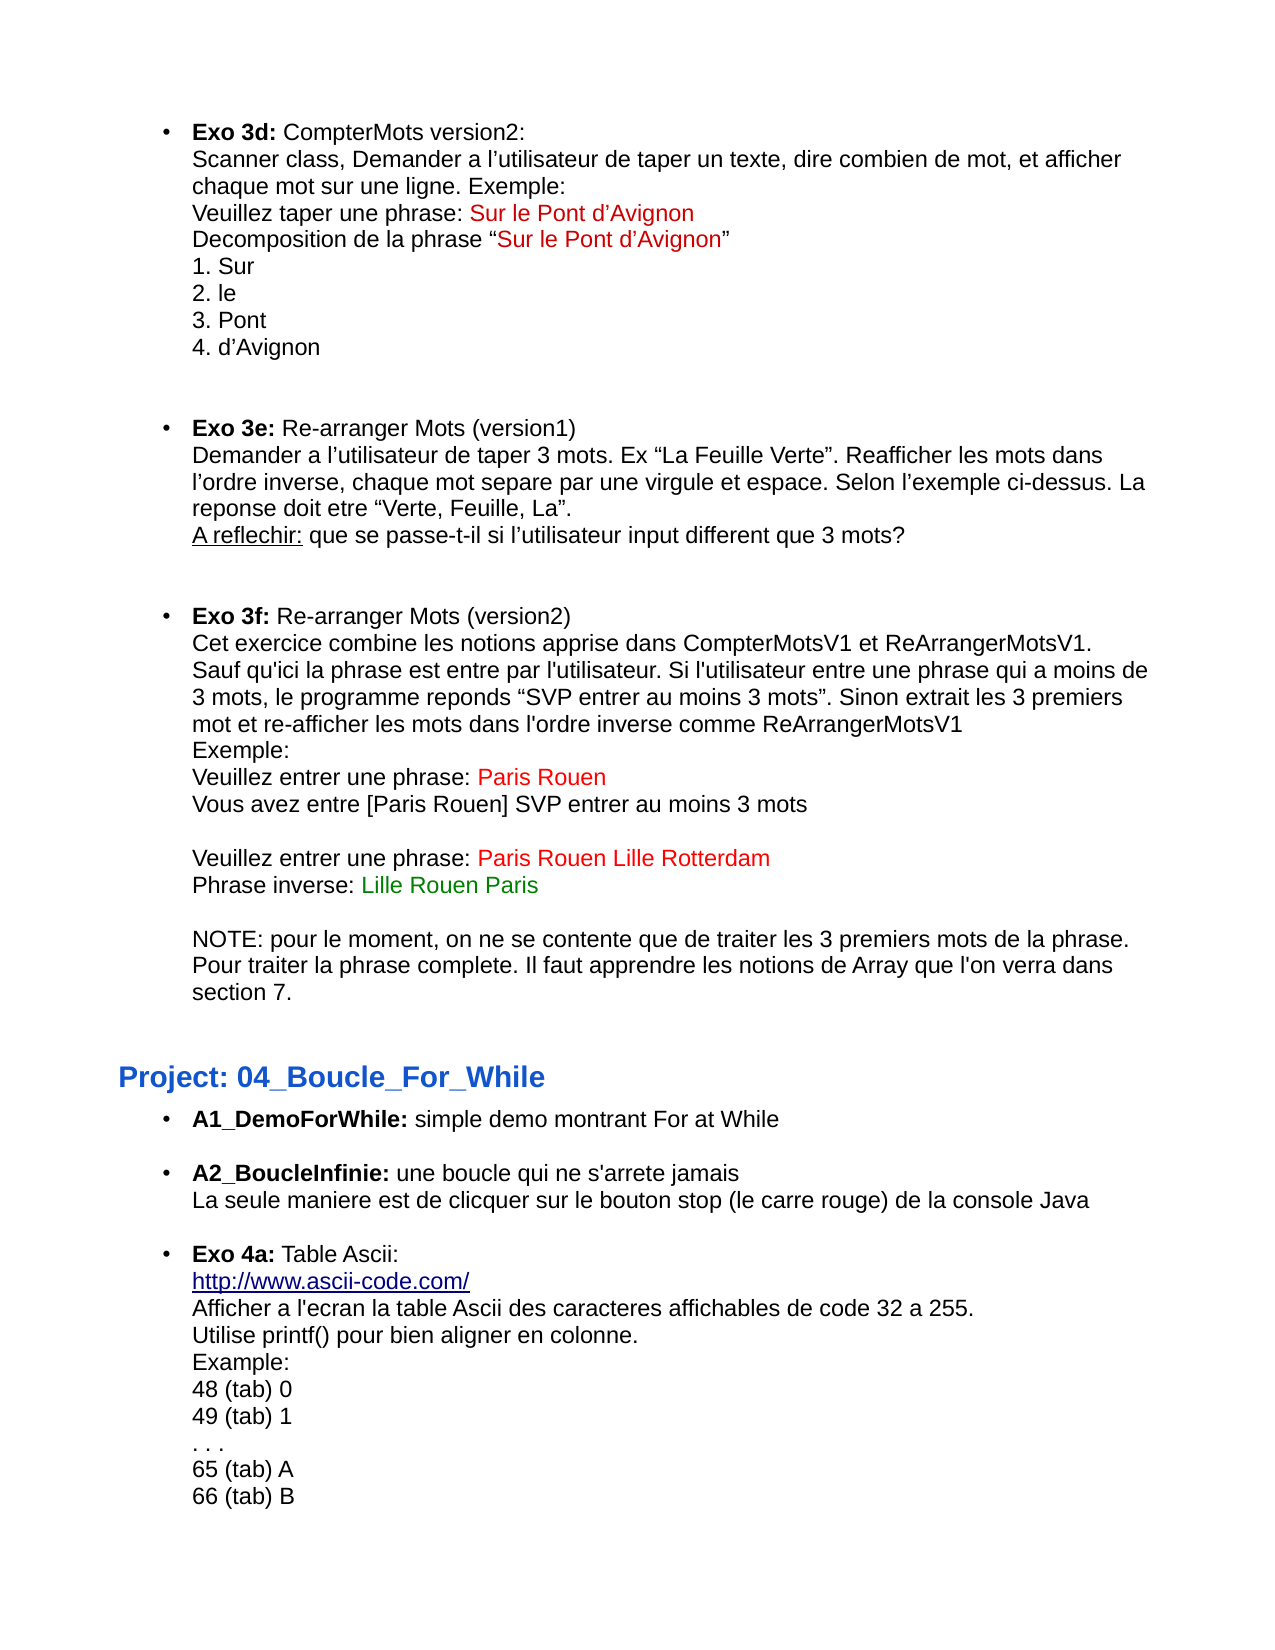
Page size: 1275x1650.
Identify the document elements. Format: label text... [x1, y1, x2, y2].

list A2_BoucleInfinie: une boucle qui ne s'arrete jamais La seule maniere est de clicquer sur le bouton stop (le carre rouge) de la console Java [162, 1160, 1157, 1241]
list Exo 3f: Re-arranger Mots (version2) Cet exercice combine les notions apprise dans CompterMotsV1 et ReArrangerMotsV1. Sauf qu'ici la phrase est entre par l'utilisateur. Si l'utilisateur entre une phrase qui a moins de 3 mots, le programme reponds “SVP entrer au moins 3 mots”. Sinon extrait les 3 premiers mot et re-afficher les mots dans l'ordre inverse comme ReArrangerMotsV1 Exemple: Veuillez entrer une phrase: Paris Rouen Vous avez entre [Paris Rouen] SVP entrer au moins 3 mots Veuillez entrer une phrase: Paris Rouen Lille Rotterdam Phrase inverse: Lille Rouen Paris NOTE: pour le moment, on ne se contente que de traiter les 3 premiers mots de la phrase. Pour traiter la phrase complete. Il faut apprendre les notions de Array que l'on verra dans section 7. [162, 602, 1157, 1006]
list Exo 3e: Re-arranger Mots (version1) Demander a l’utilisateur de taper 3 mots. Ex “La Feuille Verte”. Reafficher les mots dans l’ordre inverse, chaque mot separe par une virgule et espace. Selon l’exemple ci-dessus. La reponse doit etre “Verte, Feuille, La”. A reflechir: que se passe-t-il si l’utilisateur input different que 3 mots? [162, 414, 1157, 602]
list A1_DemoForWhile: simple demo montrant For at While [162, 1106, 1157, 1133]
list Exo 3d: CompterMots version2: Scanner class, Demander a l’utilisateur de taper un texte, dire combien de mot, et afficher chaque mot sur une ligne. Exemple: Veuillez taper une phrase: Sur le Pont d’Avignon Decomposition de la phrase “Sur le Pont d’Avignon” 1. Sur 2. le 3. Pont 4. d’Avignon [162, 118, 1157, 414]
text Project: 04_Boucle_For_While [118, 1059, 1157, 1093]
list Exo 4a: Table Ascii: http://www.ascii-code.com/ Afficher a l'ecran la table Ascii des caracteres affichables de code 32 a 255. Utilise printf() pour bien aligner en colonne. Example: 48 (tab) 0 49 (tab) 1 . . . 65 (tab) A 66 (tab) B [162, 1241, 1157, 1510]
